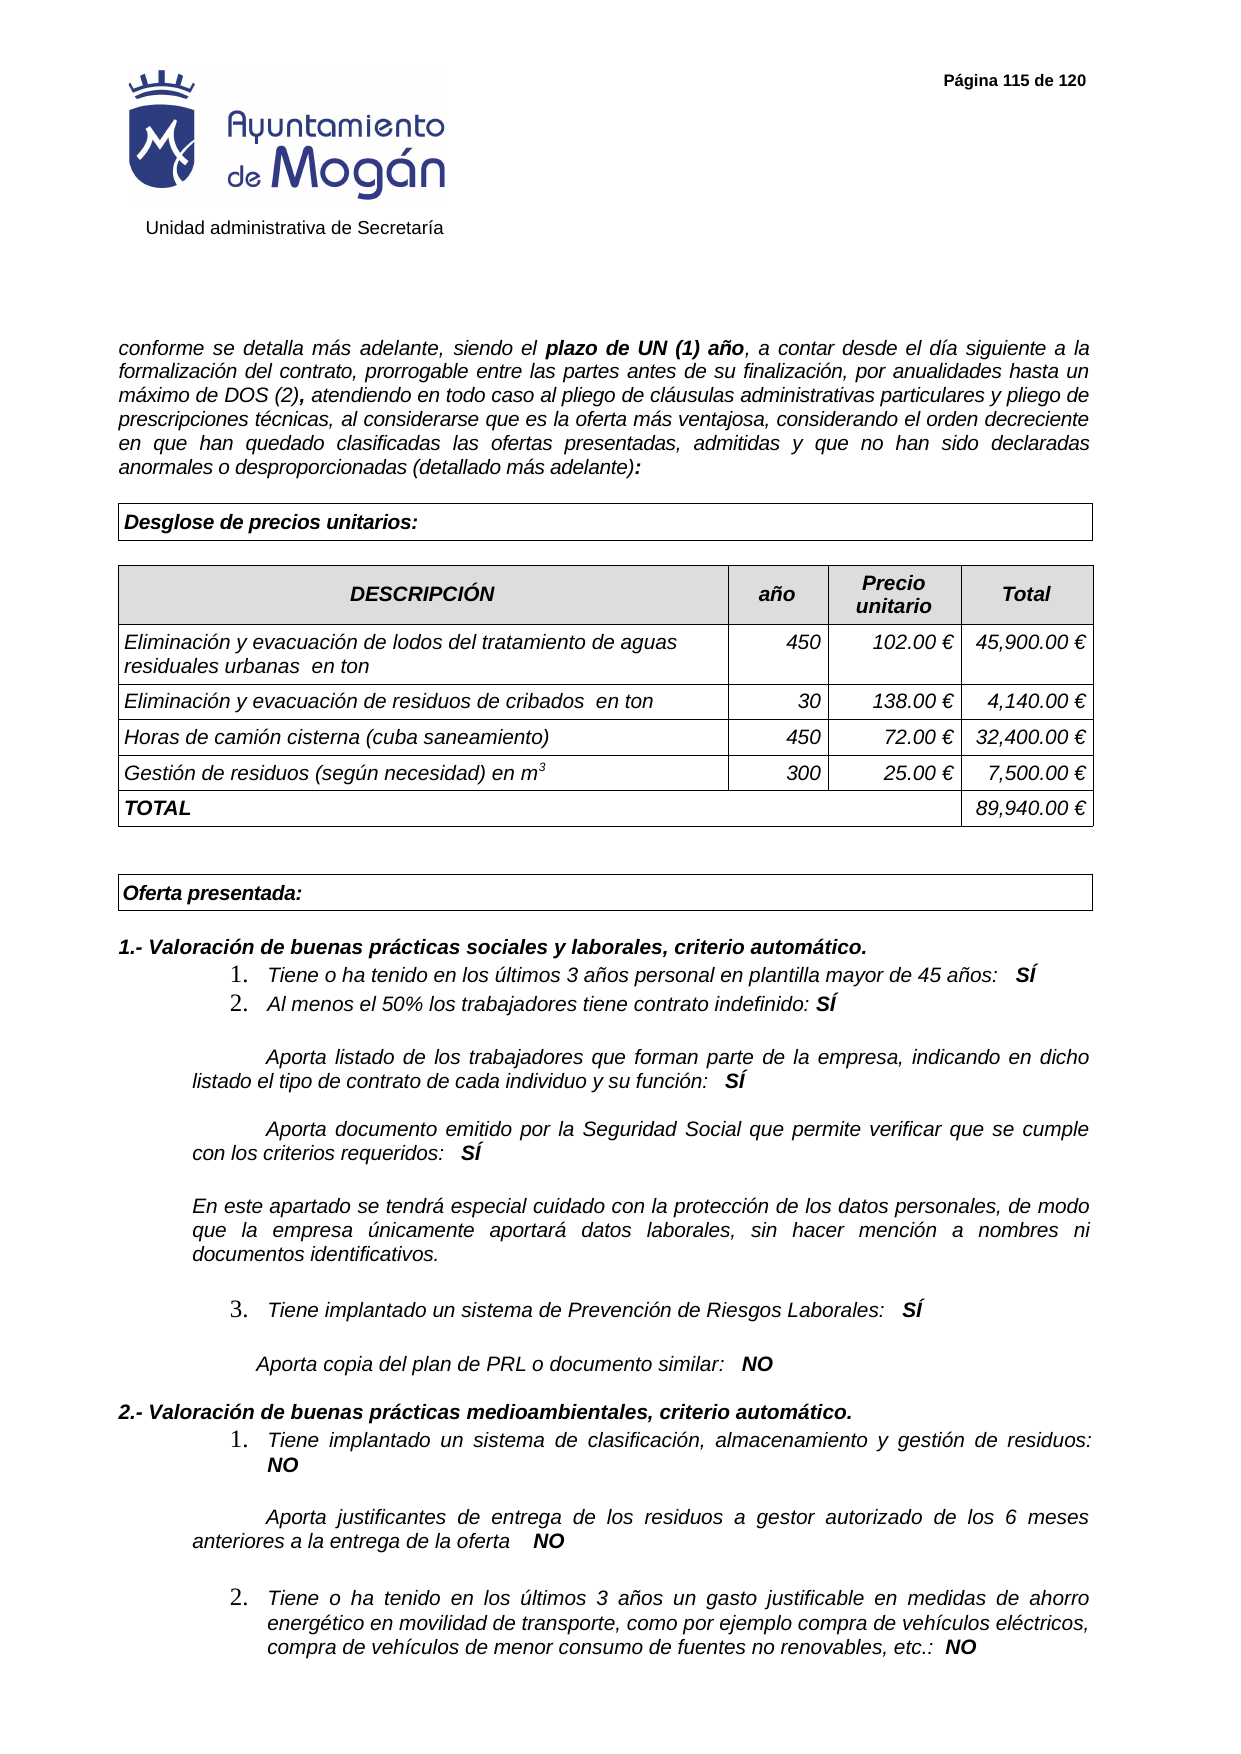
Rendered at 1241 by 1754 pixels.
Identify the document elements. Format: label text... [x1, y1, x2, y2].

text Aporta documento emitido por la Seguridad Social que permite verificar que se cumple con los criterios requeridos: SÍ [192, 1117, 1092, 1165]
table_cell 4.140,00 € [962, 685, 1093, 719]
picture [128, 70, 445, 206]
list Al menos el 50% los trabajadores tiene contrato indefinido: SÍ [229, 988, 1092, 1016]
table_cell Eliminación y evacuación de residuos de cribados en ton [119, 685, 728, 719]
text Aporta justificantes de entrega de los residuos a gestor autorizado de los 6 meses anteriores a la entrega de la oferta NO [192, 1505, 1092, 1553]
list Tiene o ha tenido en los últimos 3 años personal en plantilla mayor de 45 años: SÍ [229, 959, 1092, 988]
table_header Desglose de precios unitarios: [119, 504, 1092, 539]
table_cell 72,00 € [829, 720, 961, 754]
text En este apartado se tendrá especial cuidado con la protección de los datos personales, de modo que la empresa únicamente aportará datos laborales, sin hacer mención a nombres ni documentos identificativos. [192, 1194, 1092, 1266]
table_cell 89.940,00 € [962, 791, 1093, 826]
table_cell 102,00 € [829, 625, 961, 683]
table_header Total [962, 566, 1093, 624]
table_header Oferta presentada: [119, 875, 1092, 910]
table_cell 450 [729, 720, 828, 754]
table_header Precio unitario [829, 566, 961, 624]
list Tiene implantado un sistema de Prevención de Riesgos Laborales: SÍ [229, 1294, 1092, 1323]
table_header DESCRIPCIÓN [119, 566, 728, 624]
table_cell 450 [729, 625, 828, 683]
text conforme se detalla más adelante, siendo el plazo de UN (1) año, a contar desde el día siguiente a la formalización del contrato, prorrogable entre las partes antes de su finalización, por anualidades hasta un máximo de DOS (2), atendiendo en todo caso al pliego de cláusulas administrativas particulares y pliego de prescripciones técnicas, al considerarse que es la oferta más ventajosa, considerando el orden decreciente en que han quedado clasificadas las ofertas presentadas, admitidas y que no han sido declaradas anormales o desproporcionadas (detallado más adelante): [118, 335, 1092, 479]
list Tiene o ha tenido en los últimos 3 años un gasto justificable en medidas de ahorro energético en movilidad de transporte, como por ejemplo compra de vehículos eléctricos, compra de vehículos de menor consumo de fuentes no renovables, etc.: NO [229, 1582, 1092, 1658]
list Tiene implantado un sistema de clasificación, almacenamiento y gestión de residuos: NO [229, 1424, 1092, 1476]
text Aporta listado de los trabajadores que forman parte de la empresa, indicando en dicho listado el tipo de contrato de cada individuo y su función: SÍ [192, 1045, 1092, 1093]
text 2.- Valoración de buenas prácticas medioambientales, criterio automático. [118, 1400, 1092, 1424]
text Aporta copia del plan de PRL o documento similar: NO [192, 1352, 1089, 1376]
table_cell 30 [729, 685, 828, 719]
table_cell Gestión de residuos (según necesidad) en m3 [119, 756, 728, 790]
table_cell 7.500,00 € [962, 756, 1093, 790]
table_cell 25,00 € [829, 756, 961, 790]
table_cell Horas de camión cisterna (cuba saneamiento) [119, 720, 728, 754]
table_cell 32.400,00 € [962, 720, 1093, 754]
text 1.- Valoración de buenas prácticas sociales y laborales, criterio automático. [118, 935, 1092, 959]
table_cell Eliminación y evacuación de lodos del tratamiento de aguas residuales urbanas en ton [119, 625, 728, 683]
table_header año [729, 566, 828, 624]
table_cell TOTAL [119, 791, 961, 826]
table_cell 138,00 € [829, 685, 961, 719]
table_cell 45.900,00 € [962, 625, 1093, 683]
table_cell 300 [729, 756, 828, 790]
